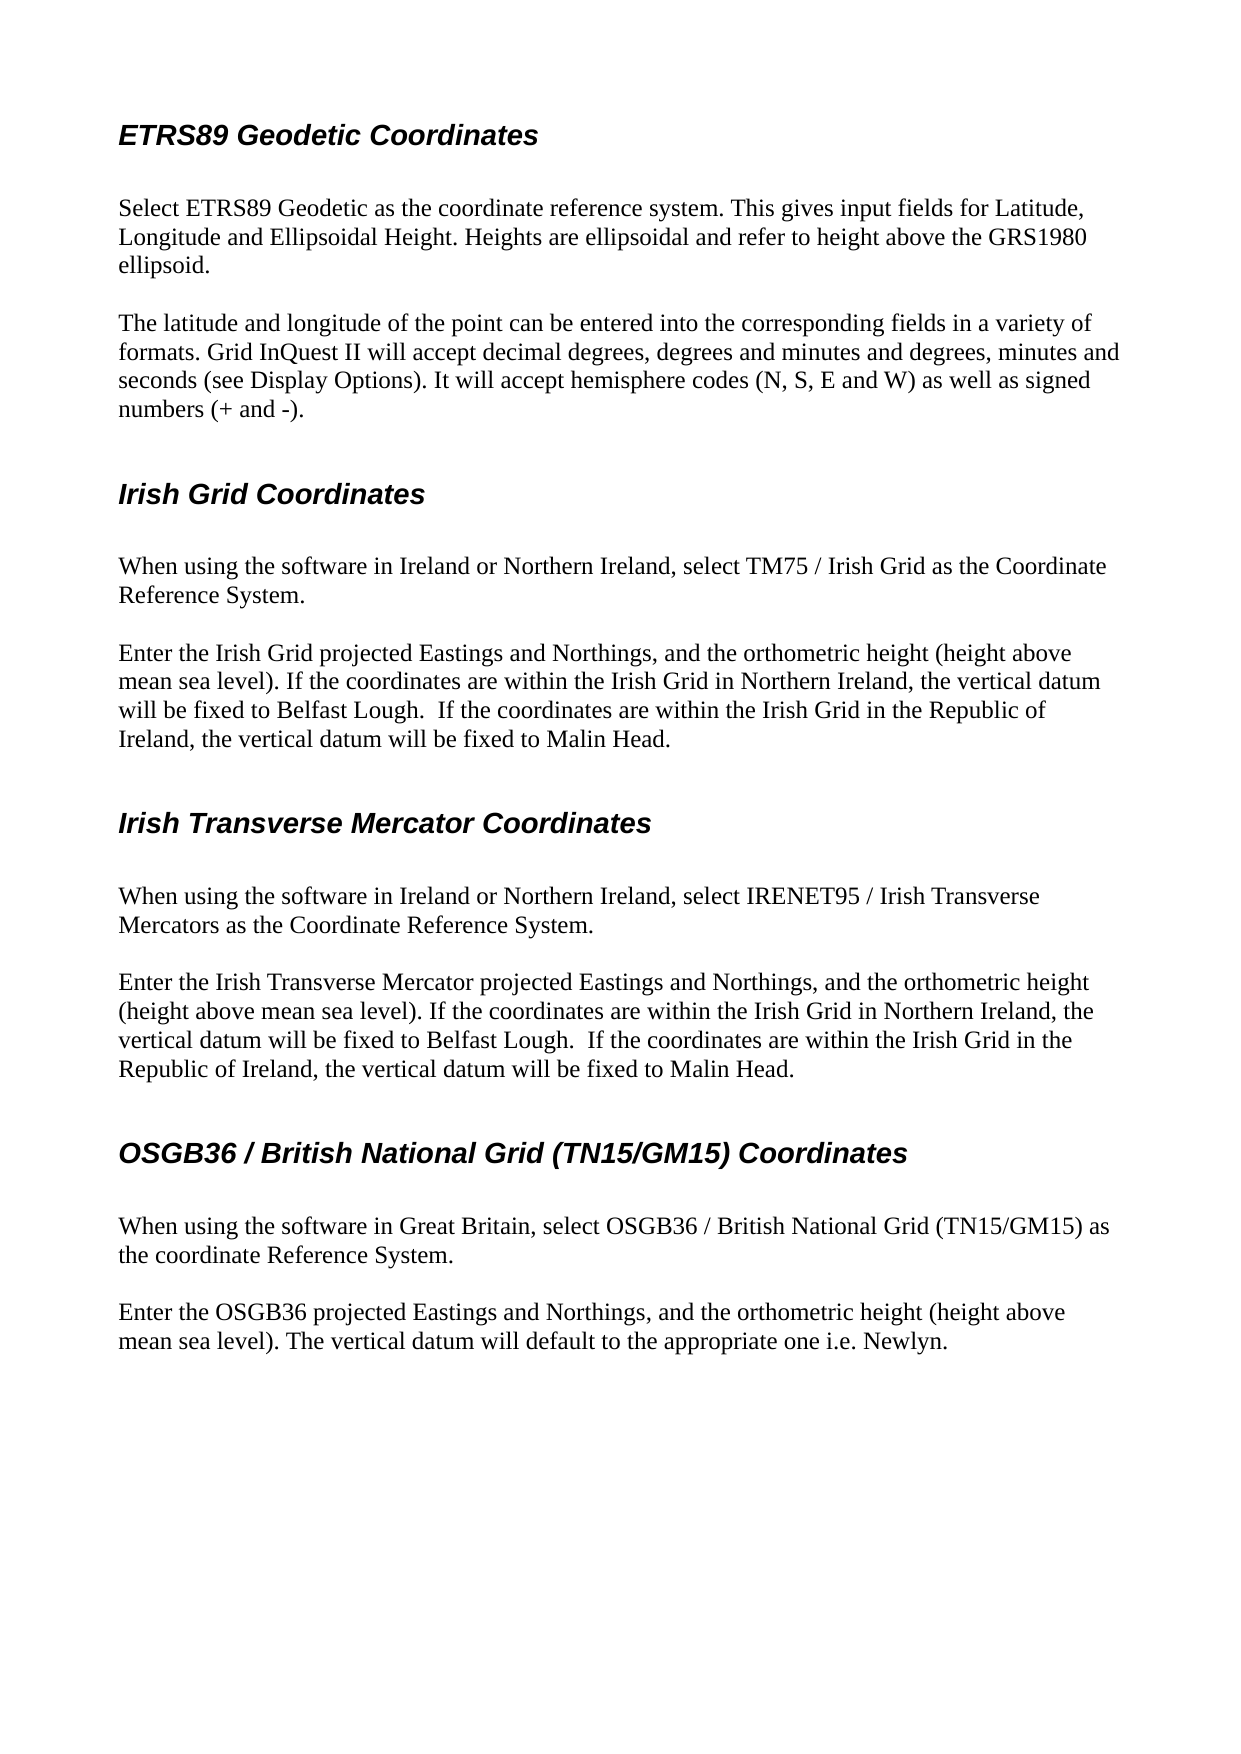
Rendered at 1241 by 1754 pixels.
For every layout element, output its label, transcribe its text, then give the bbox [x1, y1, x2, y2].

text The latitude and longitude of the point can be entered into the corresponding fields in a variety of formats. Grid InQuest II will accept decimal degrees, degrees and minutes and degrees, minutes and seconds (see Display Options). It will accept hemisphere codes (N, S, E and W) as well as signed numbers (+ and -). [118, 308, 1122, 423]
subtitle OSGB36 / British National Grid (TN15/GM15) Coordinates [118, 1136, 1122, 1170]
text Enter the Irish Grid projected Eastings and Northings, and the orthometric height (height above mean sea level). If the coordinates are within the Irish Grid in Northern Ireland, the vertical datum will be fixed to Belfast Lough. If the coordinates are within the Irish Grid in the Republic of Ireland, the vertical datum will be fixed to Malin Head. [118, 638, 1122, 753]
text Enter the Irish Transverse Mercator projected Eastings and Northings, and the orthometric height (height above mean sea level). If the coordinates are within the Irish Grid in Northern Ireland, the vertical datum will be fixed to Belfast Lough. If the coordinates are within the Irish Grid in the Republic of Ireland, the vertical datum will be fixed to Malin Head. [118, 967, 1122, 1082]
subtitle Irish Transverse Mercator Coordinates [118, 806, 1122, 840]
text When using the software in Great Britain, select OSGB36 / British National Grid (TN15/GM15) as the coordinate Reference System. [118, 1211, 1122, 1268]
text Select ETRS89 Geodetic as the coordinate reference system. This gives input fields for Latitude, Longitude and Ellipsoidal Height. Heights are ellipsoidal and refer to height above the GRS1980 ellipsoid. [118, 193, 1122, 279]
text When using the software in Ireland or Northern Ireland, select TM75 / Irish Grid as the Coordinate Reference System. [118, 551, 1122, 609]
text Enter the OSGB36 projected Eastings and Northings, and the orthometric height (height above mean sea level). The vertical datum will default to the appropriate one i.e. Newlyn. [118, 1297, 1122, 1355]
subtitle Irish Grid Coordinates [118, 477, 1122, 510]
subtitle ETRS89 Geodetic Coordinates [118, 118, 1122, 152]
text When using the software in Ireland or Northern Ireland, select IRENET95 / Irish Transverse Mercators as the Coordinate Reference System. [118, 881, 1122, 939]
